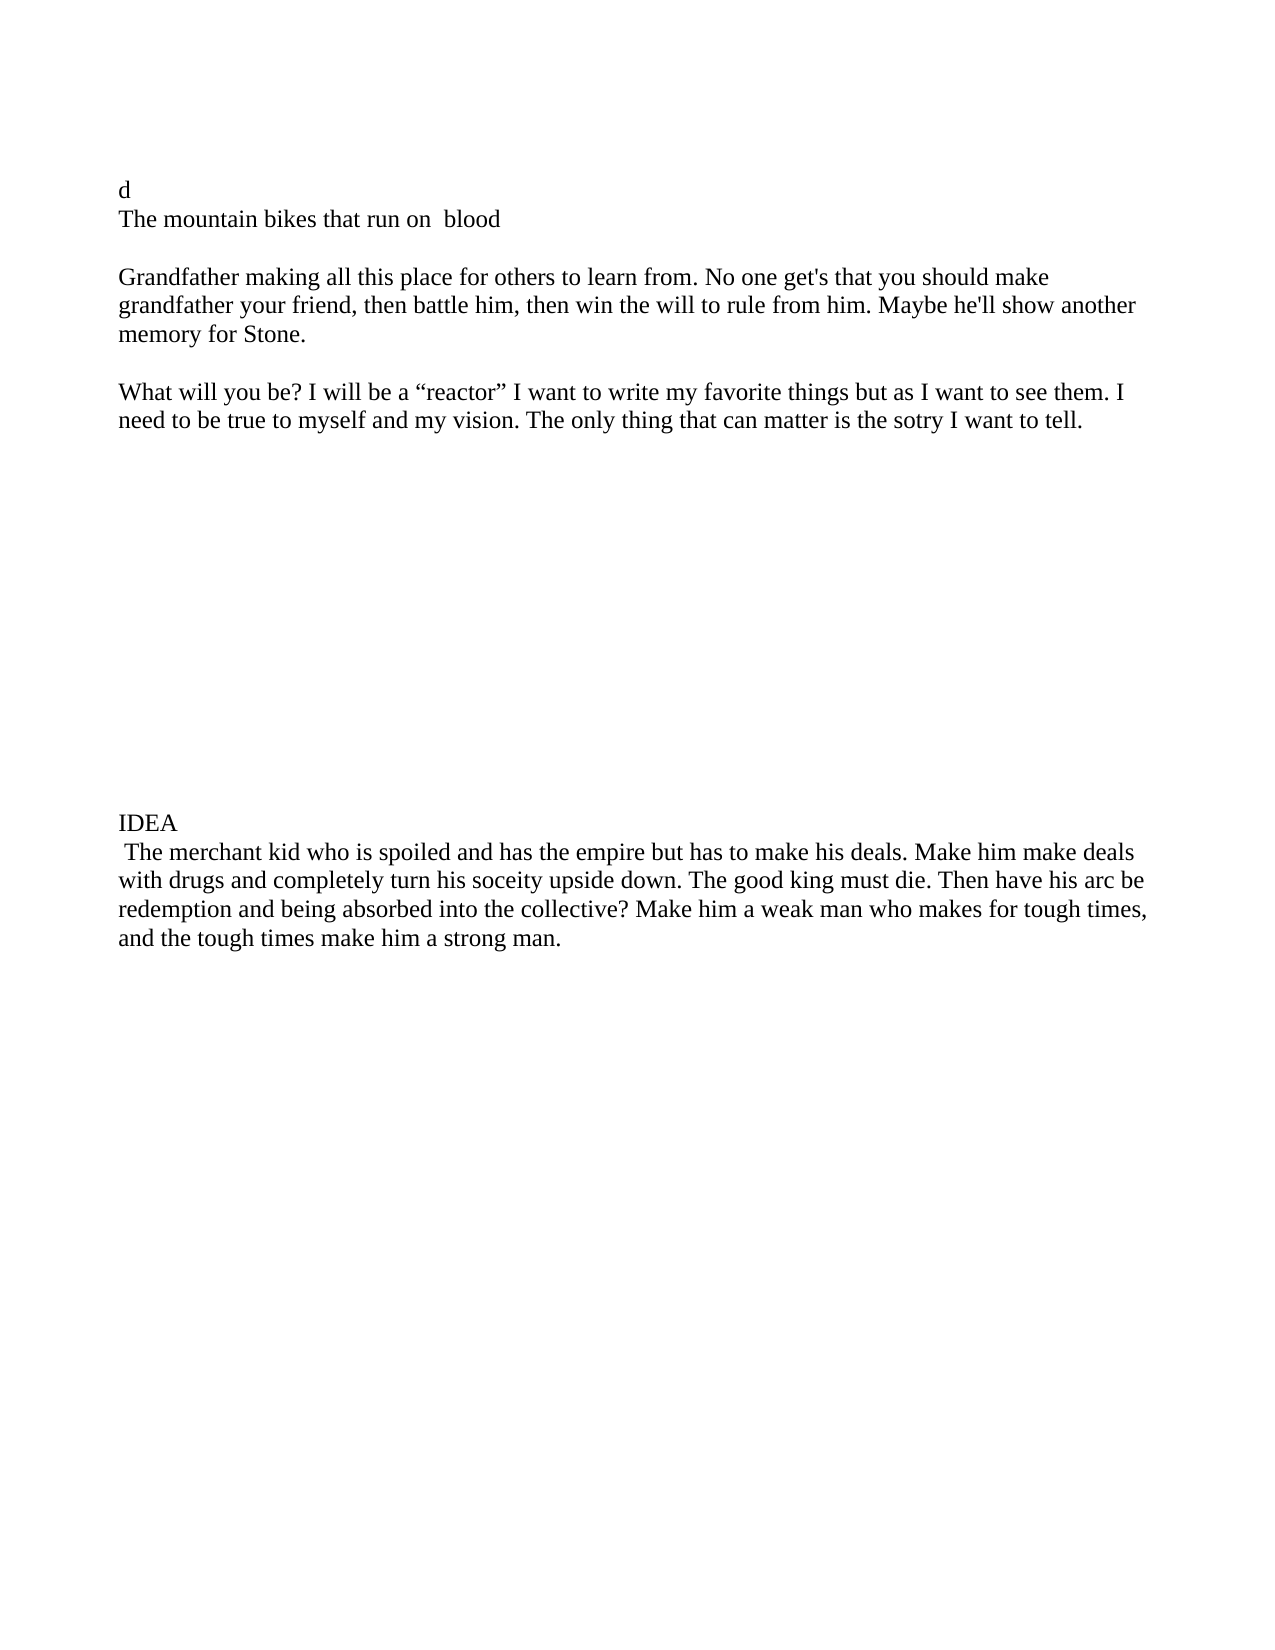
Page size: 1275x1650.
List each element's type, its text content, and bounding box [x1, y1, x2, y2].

text The merchant kid who is spoiled and has the empire but has to make his deals. Make him make deals with drugs and completely turn his soceity upside down. The good king must die. Then have his arc be redemption and being absorbed into the collective? Make him a weak man who makes for tough times, and the tough times make him a strong man. [118, 837, 1157, 981]
text IDEA [118, 808, 1157, 837]
text d [118, 176, 1157, 204]
text The mountain bikes that run on blood Grandfather making all this place for others to learn from. No one get's that you should make grandfather your friend, then battle him, then win the will to rule from him. Maybe he'll show another memory for Stone. What will you be? I will be a “reactor” I want to write my favorite things but as I want to see them. I need to be true to myself and my vision. The only thing that can matter is the sotry I want to tell. [118, 204, 1157, 434]
